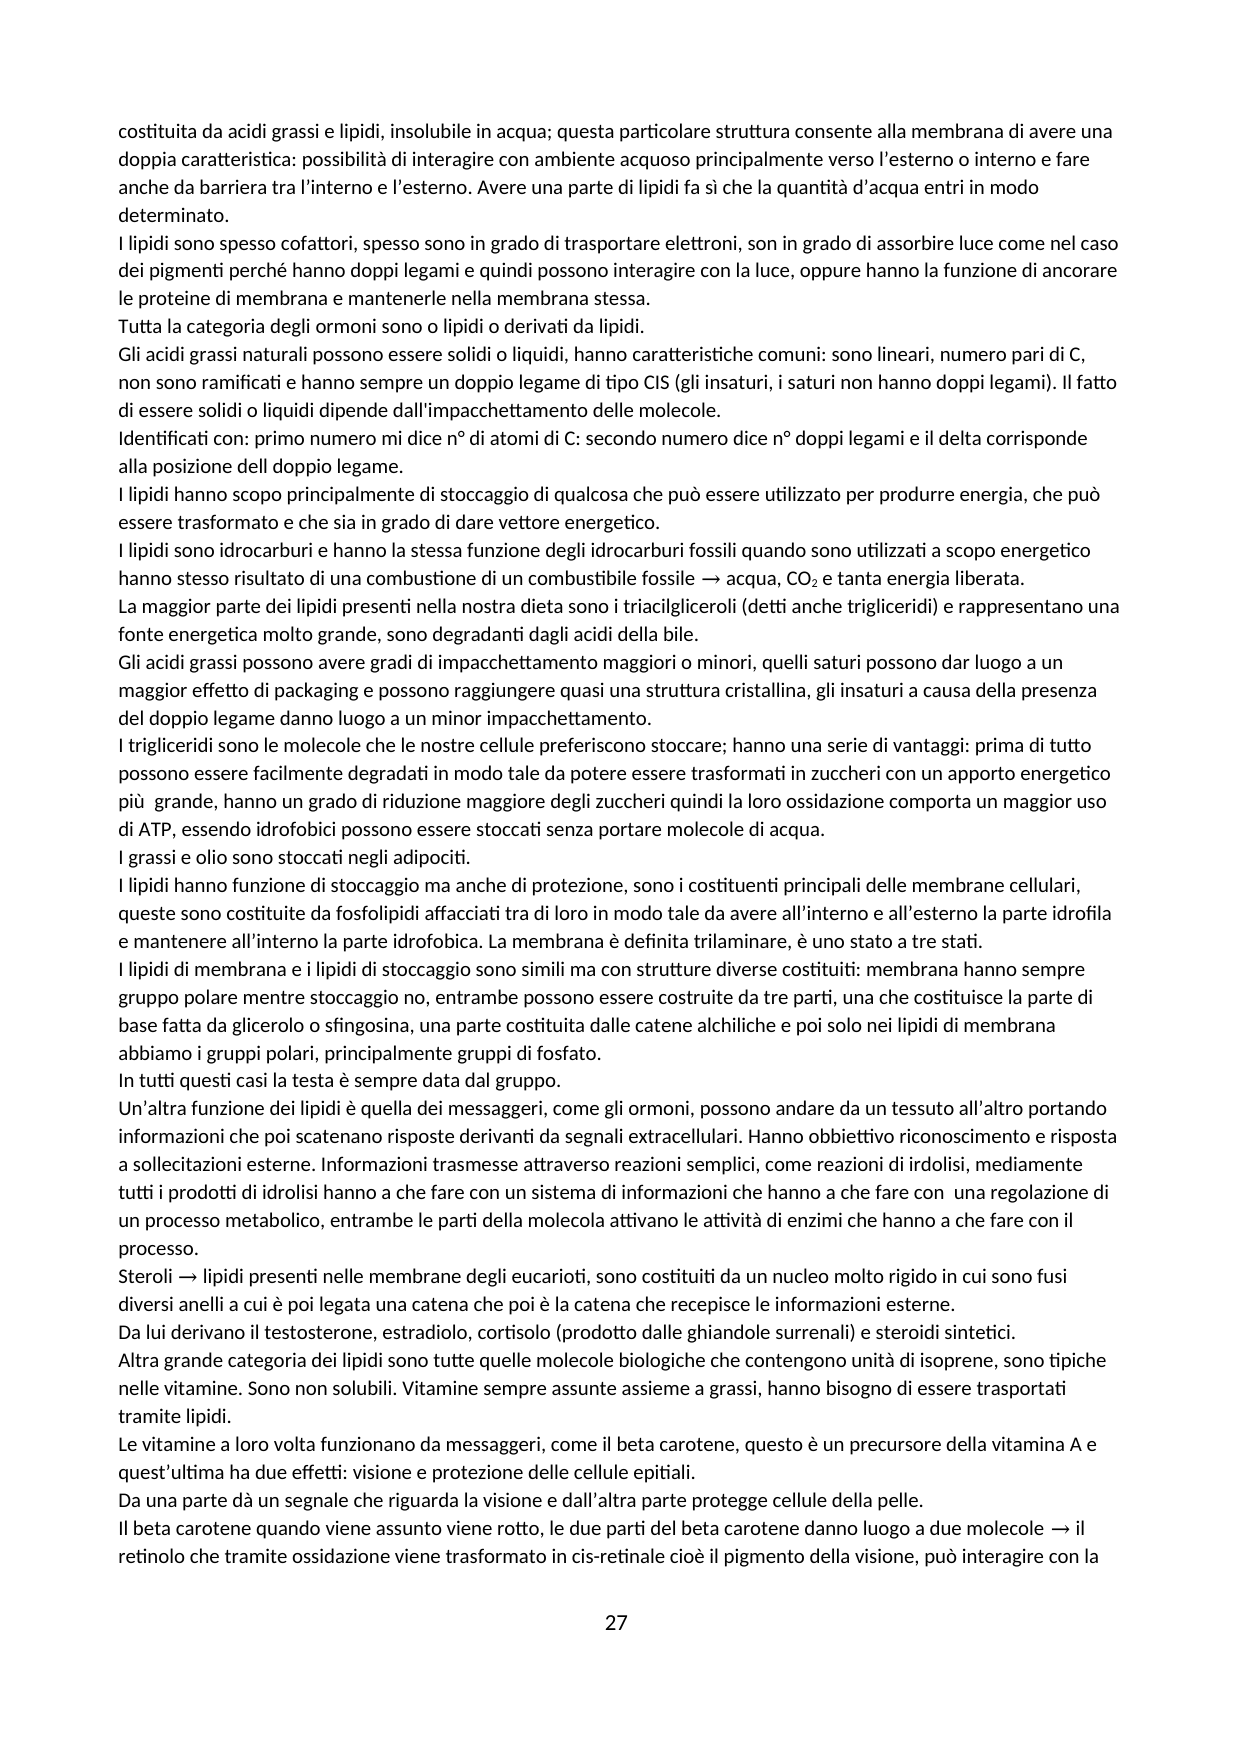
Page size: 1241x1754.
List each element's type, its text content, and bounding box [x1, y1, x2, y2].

text costituita da acidi grassi e lipidi, insolubile in acqua; questa particolare struttura consente alla membrana di avere una doppia caratteristica: possibilità di interagire con ambiente acquoso principalmente verso l’esterno o interno e fare anche da barriera tra l’interno e l’esterno. Avere una parte di lipidi fa sì che la quantità d’acqua entri in modo determinato. I lipidi sono spesso cofattori, spesso sono in grado di trasportare elettroni, son in grado di assorbire luce come nel caso dei pigmenti perché hanno doppi legami e quindi possono interagire con la luce, oppure hanno la funzione di ancorare le proteine di membrana e mantenerle nella membrana stessa. Tutta la categoria degli ormoni sono o lipidi o derivati da lipidi. Gli acidi grassi naturali possono essere solidi o liquidi, hanno caratteristiche comuni: sono lineari, numero pari di C, non sono ramificati e hanno sempre un doppio legame di tipo CIS (gli insaturi, i saturi non hanno doppi legami). Il fatto di essere solidi o liquidi dipende dall'impacchettamento delle molecole. Identificati con: primo numero mi dice n° di atomi di C: secondo numero dice n° doppi legami e il delta corrisponde alla posizione dell doppio legame. I lipidi hanno scopo principalmente di stoccaggio di qualcosa che può essere utilizzato per produrre energia, che può essere trasformato e che sia in grado di dare vettore energetico. I lipidi sono idrocarburi e hanno la stessa funzione degli idrocarburi fossili quando sono utilizzati a scopo energetico hanno stesso risultato di una combustione di un combustibile fossile → acqua, CO2 e tanta energia liberata. La maggior parte dei lipidi presenti nella nostra dieta sono i triacilgliceroli (detti anche trigliceridi) e rappresentano una fonte energetica molto grande, sono degradanti dagli acidi della bile. Gli acidi grassi possono avere gradi di impacchettamento maggiori o minori, quelli saturi possono dar luogo a un maggior effetto di packaging e possono raggiungere quasi una struttura cristallina, gli insaturi a causa della presenza del doppio legame danno luogo a un minor impacchettamento. I trigliceridi sono le molecole che le nostre cellule preferiscono stoccare; hanno una serie di vantaggi: prima di tutto possono essere facilmente degradati in modo tale da potere essere trasformati in zuccheri con un apporto energetico più grande, hanno un grado di riduzione maggiore degli zuccheri quindi la loro ossidazione comporta un maggior uso di ATP, essendo idrofobici possono essere stoccati senza portare molecole di acqua. I grassi e olio sono stoccati negli adipociti. I lipidi hanno funzione di stoccaggio ma anche di protezione, sono i costituenti principali delle membrane cellulari, queste sono costituite da fosfolipidi affacciati tra di loro in modo tale da avere all’interno e all’esterno la parte idrofila e mantenere all’interno la parte idrofobica. La membrana è definita trilaminare, è uno stato a tre stati. I lipidi di membrana e i lipidi di stoccaggio sono simili ma con strutture diverse costituiti: membrana hanno sempre gruppo polare mentre stoccaggio no, entrambe possono essere costruite da tre parti, una che costituisce la parte di base fatta da glicerolo o sfingosina, una parte costituita dalle catene alchiliche e poi solo nei lipidi di membrana abbiamo i gruppi polari, principalmente gruppi di fosfato. In tutti questi casi la testa è sempre data dal gruppo. Un’altra funzione dei lipidi è quella dei messaggeri, come gli ormoni, possono andare da un tessuto all’altro portando informazioni che poi scatenano risposte derivanti da segnali extracellulari. Hanno obbiettivo riconoscimento e risposta a sollecitazioni esterne. Informazioni trasmesse attraverso reazioni semplici, come reazioni di irdolisi, mediamente tutti i prodotti di idrolisi hanno a che fare con un sistema di informazioni che hanno a che fare con una regolazione di un processo metabolico, entrambe le parti della molecola attivano le attività di enzimi che hanno a che fare con il processo. Steroli → lipidi presenti nelle membrane degli eucarioti, sono costituiti da un nucleo molto rigido in cui sono fusi diversi anelli a cui è poi legata una catena che poi è la catena che recepisce le informazioni esterne. Da lui derivano il testosterone, estradiolo, cortisolo (prodotto dalle ghiandole surrenali) e steroidi sintetici. Altra grande categoria dei lipidi sono tutte quelle molecole biologiche che contengono unità di isoprene, sono tipiche nelle vitamine. Sono non solubili. Vitamine sempre assunte assieme a grassi, hanno bisogno di essere trasportati tramite lipidi. Le vitamine a loro volta funzionano da messaggeri, come il beta carotene, questo è un precursore della vitamina A e quest’ultima ha due effetti: visione e protezione delle cellule epitiali. Da una parte dà un segnale che riguarda la visione e dall’altra parte protegge cellule della pelle. Il beta carotene quando viene assunto viene rotto, le due parti del beta carotene danno luogo a due molecole → il retinolo che tramite ossidazione viene trasformato in cis-retinale cioè il pigmento della visione, può interagire con la [118, 118, 1122, 1568]
